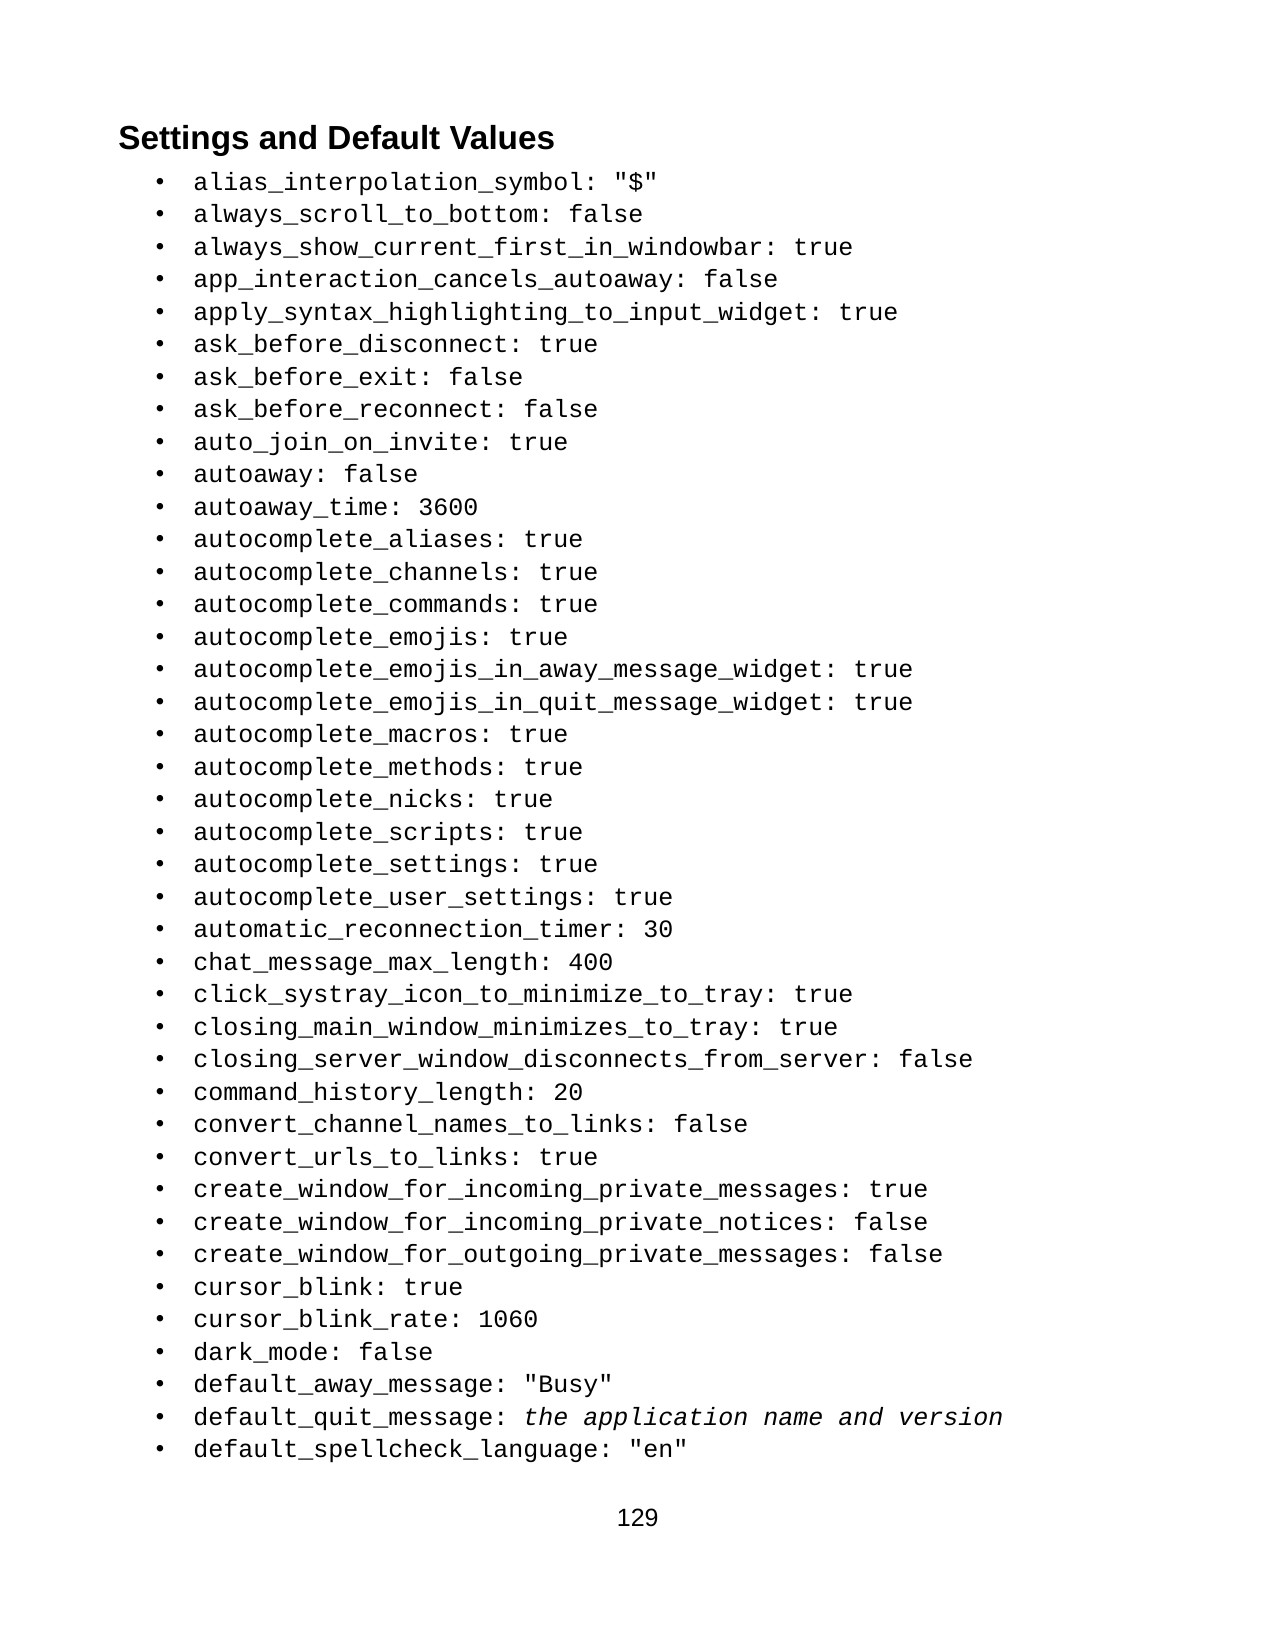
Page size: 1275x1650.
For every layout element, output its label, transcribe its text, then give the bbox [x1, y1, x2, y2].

list click_systray_icon_to_minimize_to_tray: true [156, 982, 1157, 1010]
list create_window_for_outgoing_private_messages: false [156, 1242, 1157, 1270]
list cursor_blink: true [156, 1274, 1157, 1302]
list alias_interpolation_symbol: "$" [156, 169, 1157, 197]
list convert_urls_to_links: true [156, 1144, 1157, 1172]
list autocomplete_user_settings: true [156, 884, 1157, 912]
list autocomplete_commands: true [156, 592, 1157, 620]
list app_interaction_cancels_autoaway: false [156, 267, 1157, 295]
list always_scroll_to_bottom: false [156, 202, 1157, 230]
list cursor_blink_rate: 1060 [156, 1307, 1157, 1335]
list chat_message_max_length: 400 [156, 949, 1157, 977]
list auto_join_on_invite: true [156, 429, 1157, 457]
list autocomplete_emojis_in_away_message_widget: true [156, 657, 1157, 685]
list closing_server_window_disconnects_from_server: false [156, 1047, 1157, 1075]
list autocomplete_emojis: true [156, 624, 1157, 652]
list create_window_for_incoming_private_notices: false [156, 1209, 1157, 1237]
list autoaway_time: 3600 [156, 494, 1157, 522]
list ask_before_disconnect: true [156, 332, 1157, 360]
list autocomplete_channels: true [156, 559, 1157, 587]
subtitle Settings and Default Values [118, 118, 1157, 157]
list create_window_for_incoming_private_messages: true [156, 1177, 1157, 1205]
list dark_mode: false [156, 1339, 1157, 1367]
list default_quit_message: the application name and version [156, 1404, 1157, 1432]
list autocomplete_nicks: true [156, 787, 1157, 815]
list ask_before_exit: false [156, 364, 1157, 392]
list convert_channel_names_to_links: false [156, 1112, 1157, 1140]
list autocomplete_aliases: true [156, 527, 1157, 555]
list autocomplete_settings: true [156, 852, 1157, 880]
list command_history_length: 20 [156, 1079, 1157, 1107]
list always_show_current_first_in_windowbar: true [156, 234, 1157, 262]
list default_spellcheck_language: "en" [156, 1437, 1157, 1465]
list automatic_reconnection_timer: 30 [156, 917, 1157, 945]
list autocomplete_macros: true [156, 722, 1157, 750]
list default_away_message: "Busy" [156, 1372, 1157, 1400]
list ask_before_reconnect: false [156, 397, 1157, 425]
list autocomplete_emojis_in_quit_message_widget: true [156, 689, 1157, 717]
list autoaway: false [156, 462, 1157, 490]
list closing_main_window_minimizes_to_tray: true [156, 1014, 1157, 1042]
list autocomplete_methods: true [156, 754, 1157, 782]
list autocomplete_scripts: true [156, 819, 1157, 847]
list apply_syntax_highlighting_to_input_widget: true [156, 299, 1157, 327]
